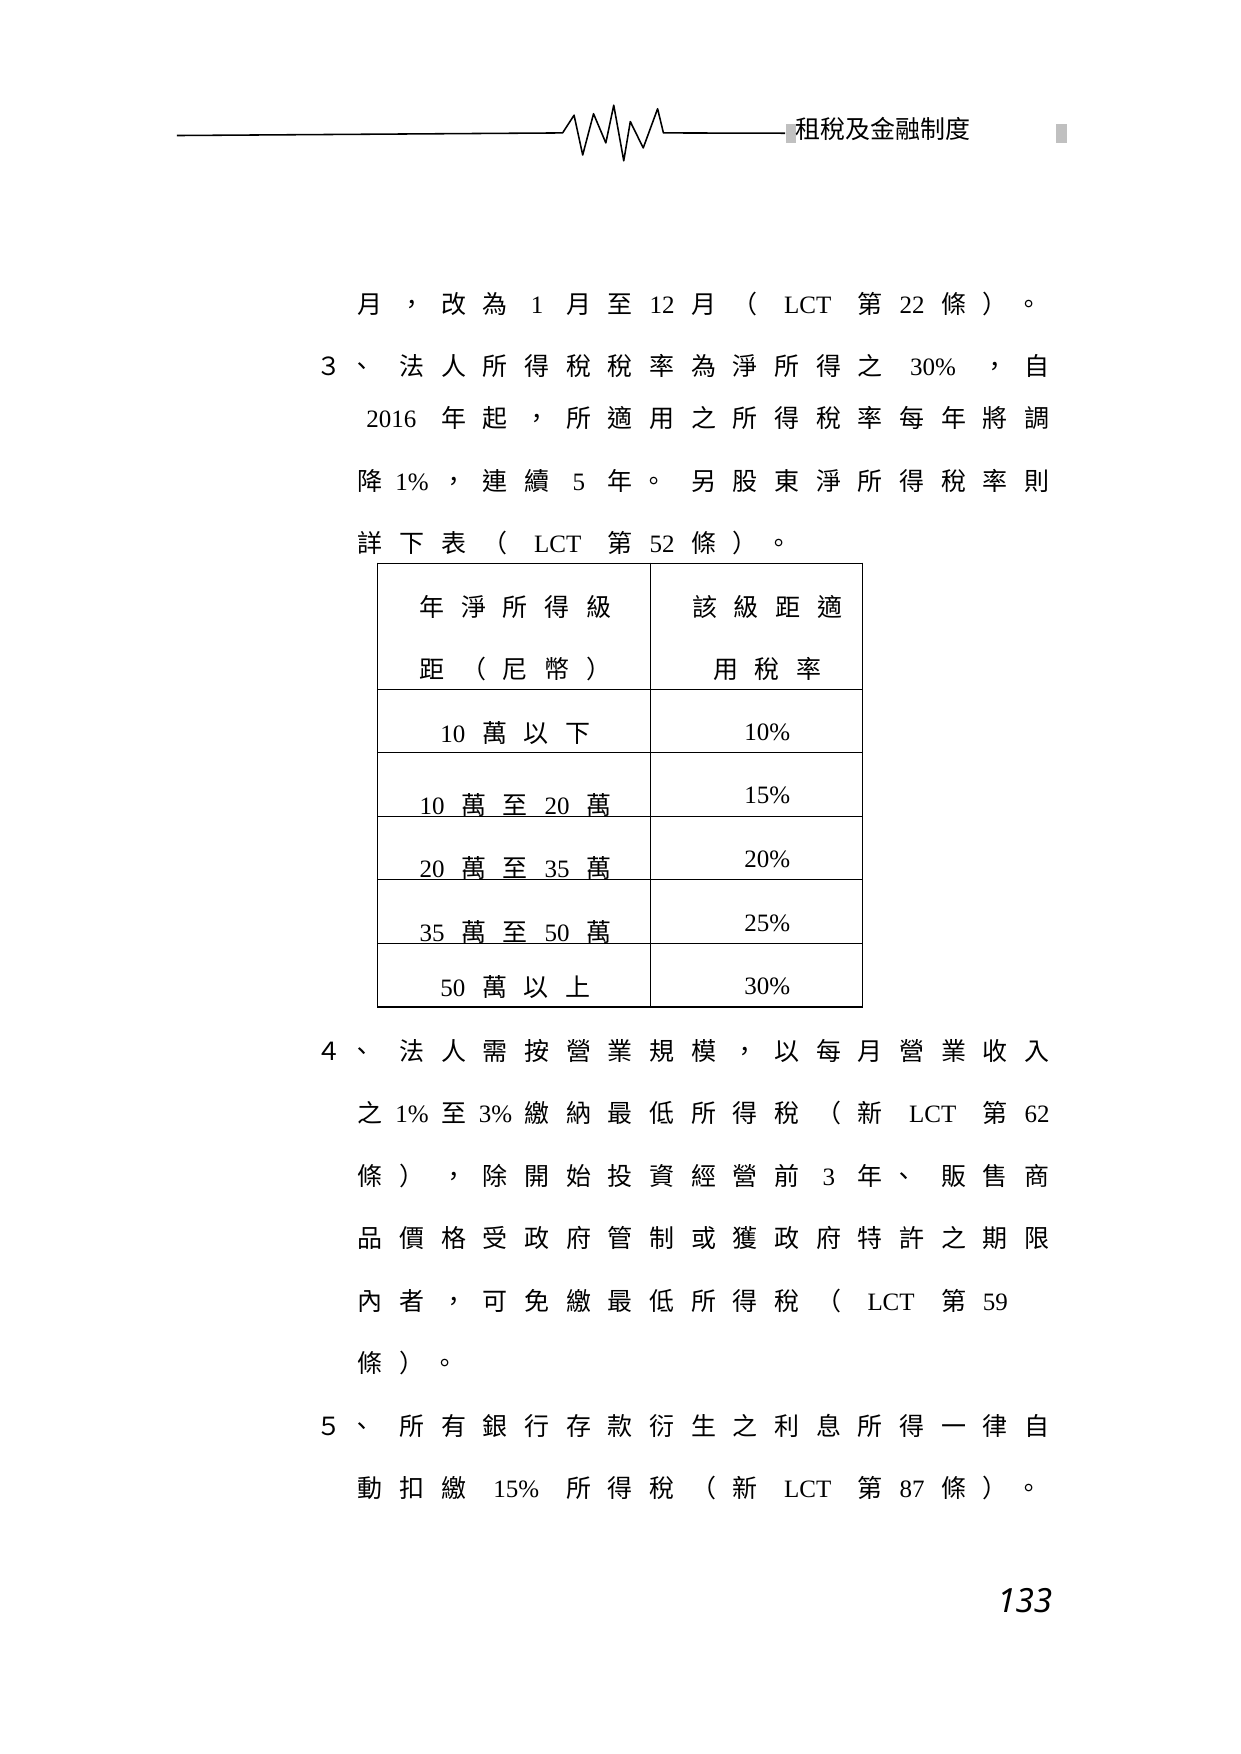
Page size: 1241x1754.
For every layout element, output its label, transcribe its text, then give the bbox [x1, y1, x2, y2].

table_cell 50萬以上 [378, 944, 650, 1006]
table_cell 25% [651, 880, 862, 943]
table_cell 10萬以下 [378, 690, 650, 752]
text ４、法人需按營業規模，以每月營業收入之1%至3%繳納最低所得稅（新LCT第62條），除開始投資經營前3年、販售商品價格受政府管制或獲政府特許之期限內者，可免繳最低所得稅（LCT第59條）。 [281, 1007, 1058, 1382]
table_cell 20% [651, 817, 862, 879]
table_header 年淨所得級距（尼幣） [378, 564, 650, 689]
table_header 該級距適用稅率 [651, 564, 862, 689]
table_cell 20萬至35萬 [378, 817, 650, 879]
table_cell 10% [651, 690, 862, 752]
table_cell 35萬至50萬 [378, 880, 650, 943]
text ３、法人所得稅稅率為淨所得之30%，自2016年起，所適用之所得稅率每年將調降1%，連續5年。另股東淨所得稅率則詳下表（LCT第52條）。 [281, 313, 1058, 563]
text ５、所有銀行存款衍生之利息所得一律自動扣繳15%所得稅（新LCT第87條）。 [281, 1382, 1058, 1507]
table_cell 30% [651, 944, 862, 1006]
text 月，改為1月至12月（LCT第22條）。 [281, 250, 1058, 313]
table_cell 10萬至20萬 [378, 753, 650, 816]
table_cell 15% [651, 753, 862, 816]
